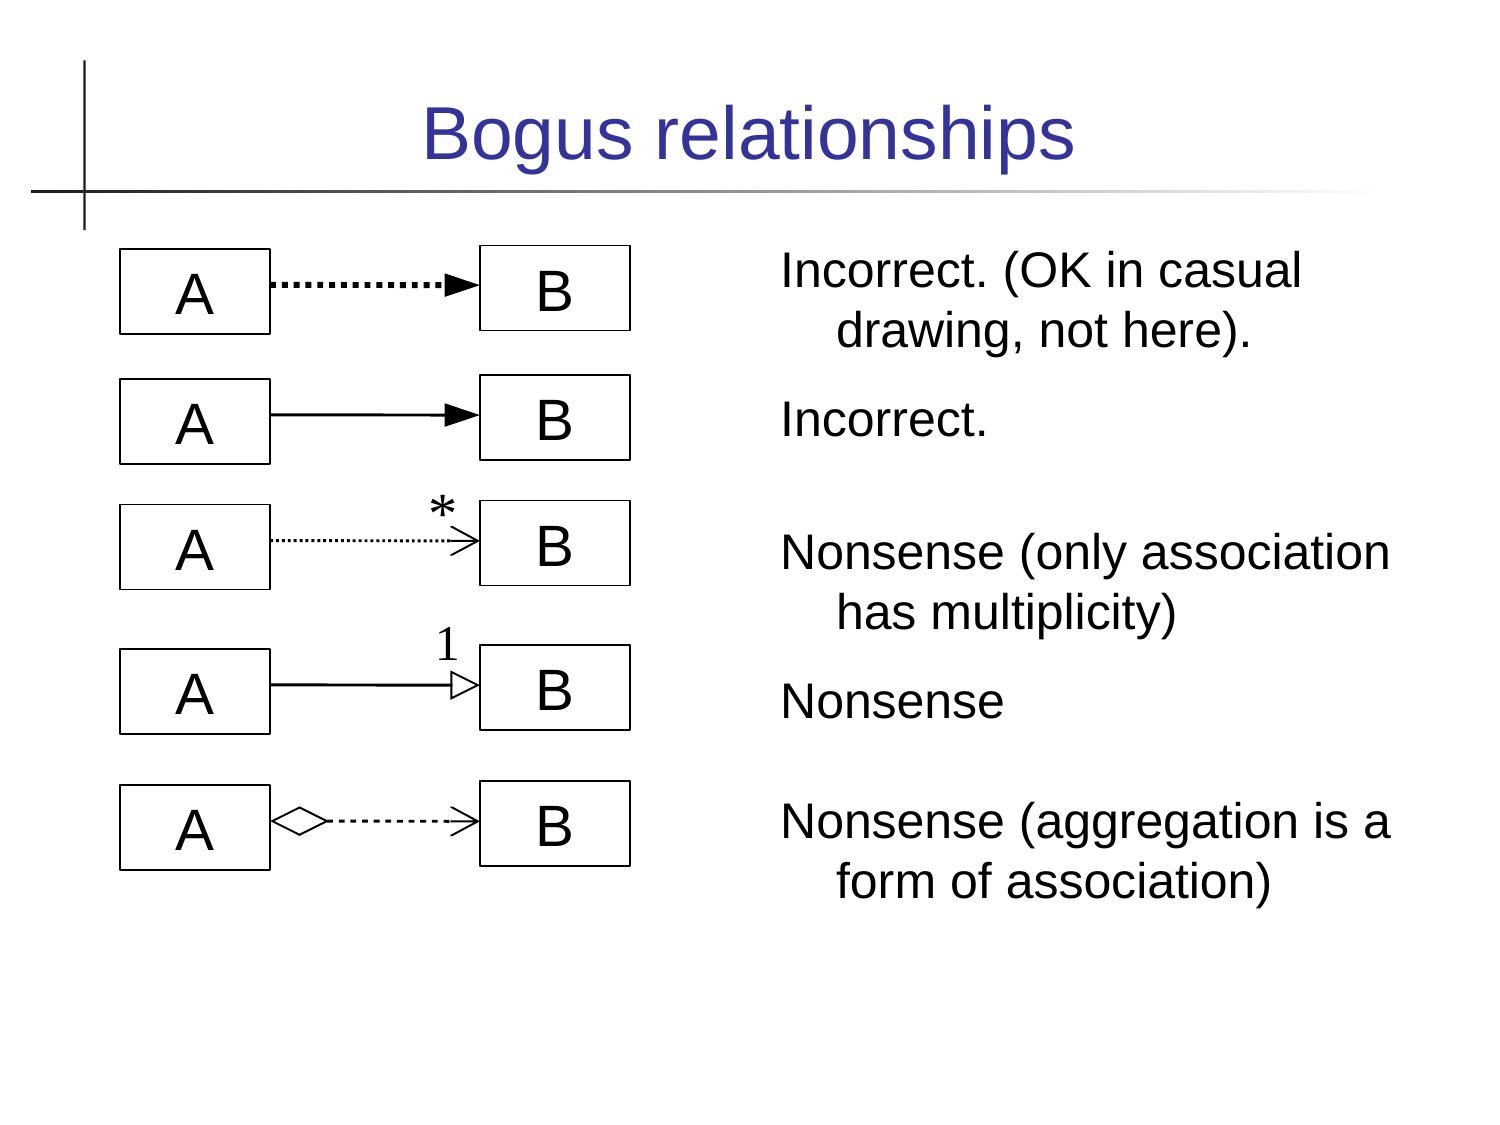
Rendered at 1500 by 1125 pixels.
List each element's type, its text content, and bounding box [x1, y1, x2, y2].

text_box * [413, 468, 474, 554]
text_box B [479, 645, 631, 730]
text_box 1 [420, 603, 481, 678]
text_box B [479, 245, 631, 331]
text_box A [120, 648, 271, 734]
text_box B [479, 500, 631, 586]
text_box A [120, 378, 271, 464]
text_box A [120, 504, 271, 590]
text_box B [479, 781, 631, 867]
text_box B [479, 375, 631, 460]
title Bogus relationships [100, 42, 1398, 183]
text_box A [120, 785, 271, 871]
list Incorrect. (OK in casual drawing, not here). Incorrect. Nonsense (only association has multiplicity) Nonsense Nonsense (aggregation is a form of association) [765, 229, 1408, 960]
text_box A [120, 249, 271, 335]
